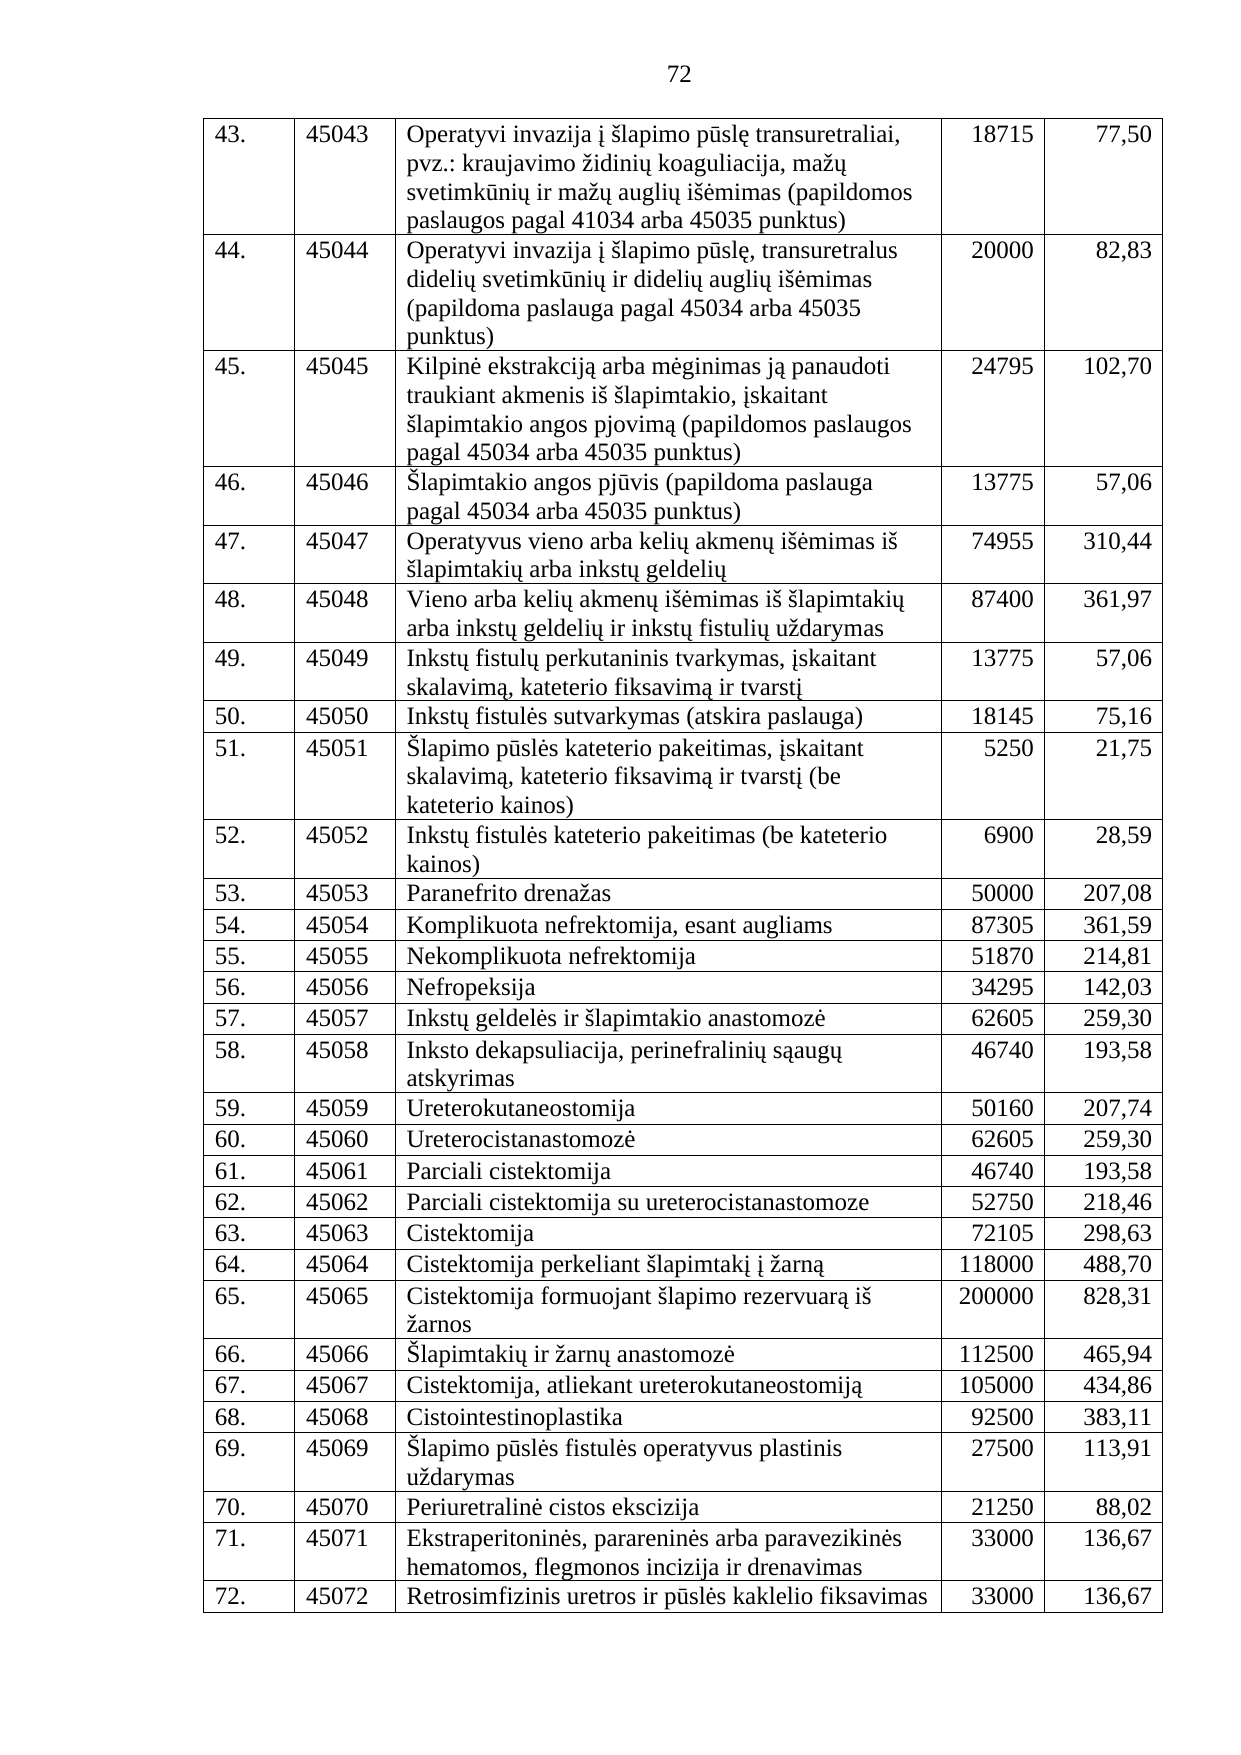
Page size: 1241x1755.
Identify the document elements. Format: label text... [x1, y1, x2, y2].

table_cell Cistektomija perkeliant šlapimtakį į žarną [396, 1250, 941, 1280]
table_cell 45059 [295, 1093, 395, 1123]
table_cell 118000 [942, 1250, 1044, 1280]
table_cell 259,30 [1045, 1125, 1162, 1155]
table_cell 105000 [942, 1371, 1044, 1401]
table_cell [1163, 1338, 1240, 1369]
table_cell 5250 [942, 733, 1044, 819]
table_cell 45072 [295, 1581, 395, 1612]
table_cell [1163, 1280, 1240, 1338]
table_cell 207,74 [1045, 1093, 1162, 1123]
table_cell 45067 [295, 1371, 395, 1401]
table_cell 48. [204, 584, 294, 642]
table_cell 310,44 [1045, 526, 1162, 583]
table_cell 45054 [295, 910, 395, 940]
table_cell 434,86 [1045, 1371, 1162, 1401]
table_cell Nekomplikuota nefrektomija [396, 941, 941, 971]
table_cell 34295 [942, 972, 1044, 1002]
table_cell 102,70 [1045, 351, 1162, 466]
table_cell 45060 [295, 1125, 395, 1155]
table_cell Inksto dekapsuliacija, perinefralinių sąaugų atskyrimas [396, 1035, 941, 1092]
table_cell 64. [204, 1250, 294, 1280]
table_cell 21250 [942, 1492, 1044, 1522]
table_cell 57,06 [1045, 643, 1162, 700]
table_cell 62. [204, 1187, 294, 1217]
table_cell Operatyvi invazija į šlapimo pūslę transuretraliai, pvz.: kraujavimo židinių koaguliacija, mažų svetimkūnių ir mažų auglių išėmimas (papildomos paslaugos pagal 41034 arba 45035 punktus) [396, 119, 941, 234]
table_cell 71. [204, 1523, 294, 1580]
table_cell [1163, 1186, 1240, 1217]
table_cell Šlapimo pūslės kateterio pakeitimas, įskaitant skalavimą, kateterio fiksavimą ir tvarstį (be kateterio kainos) [396, 733, 941, 819]
table_cell 52750 [942, 1187, 1044, 1217]
table_cell [1163, 1401, 1240, 1432]
table_cell 28,59 [1045, 820, 1162, 877]
table_cell 46740 [942, 1035, 1044, 1092]
table_cell [1163, 525, 1240, 583]
table_cell [1163, 350, 1240, 466]
table_cell 66. [204, 1339, 294, 1369]
table_cell [1163, 700, 1240, 732]
table_cell 69. [204, 1433, 294, 1491]
table_cell 259,30 [1045, 1004, 1162, 1034]
table_cell 112500 [942, 1339, 1044, 1369]
table_cell 77,50 [1045, 119, 1162, 234]
table_cell 52. [204, 820, 294, 877]
table_cell 45056 [295, 972, 395, 1002]
table_cell 54. [204, 910, 294, 940]
table_cell Inkstų fistulės sutvarkymas (atskira paslauga) [396, 701, 941, 732]
table_cell 88,02 [1045, 1492, 1162, 1522]
table_cell Inkstų fistulų perkutaninis tvarkymas, įskaitant skalavimą, kateterio fiksavimą ir tvarstį [396, 643, 941, 700]
table_cell [1163, 1092, 1240, 1123]
table_cell Operatyvi invazija į šlapimo pūslę, transuretralus didelių svetimkūnių ir didelių auglių išėmimas (papildoma paslauga pagal 45034 arba 45035 punktus) [396, 235, 941, 350]
table_cell 45050 [295, 701, 395, 732]
table_cell Ekstraperitoninės, parareninės arba paravezikinės hematomos, flegmonos incizija ir drenavimas [396, 1523, 941, 1580]
table_cell Ureterocistanastomozė [396, 1125, 941, 1155]
table_cell [1163, 1155, 1240, 1186]
table_cell 70. [204, 1492, 294, 1522]
table_cell 113,91 [1045, 1433, 1162, 1491]
table_cell 24795 [942, 351, 1044, 466]
table_cell 45068 [295, 1402, 395, 1432]
table_cell [1163, 878, 1240, 909]
table_cell 298,63 [1045, 1218, 1162, 1248]
table_cell 56. [204, 972, 294, 1002]
table_cell Inkstų geldelės ir šlapimtakio anastomozė [396, 1004, 941, 1034]
table_cell 13775 [942, 643, 1044, 700]
table_cell 62605 [942, 1004, 1044, 1034]
table_cell 27500 [942, 1433, 1044, 1491]
table_cell 383,11 [1045, 1402, 1162, 1432]
table_cell 21,75 [1045, 733, 1162, 819]
table_cell Nefropeksija [396, 972, 941, 1002]
table_cell 18145 [942, 701, 1044, 732]
table_cell 45045 [295, 351, 395, 466]
table_cell [1163, 971, 1240, 1002]
table_cell [1163, 819, 1240, 877]
table_cell 45043 [295, 119, 395, 234]
table_cell 33000 [942, 1581, 1044, 1612]
table_cell 45. [204, 351, 294, 466]
table_cell 45052 [295, 820, 395, 877]
table_cell 828,31 [1045, 1281, 1162, 1338]
table_cell 361,59 [1045, 910, 1162, 940]
table_cell 45046 [295, 467, 395, 525]
table_cell 6900 [942, 820, 1044, 877]
table_cell 193,58 [1045, 1035, 1162, 1092]
table_cell [1163, 1491, 1240, 1522]
table_cell Periuretralinė cistos ekscizija [396, 1492, 941, 1522]
table_cell 87305 [942, 910, 1044, 940]
table_cell 45066 [295, 1339, 395, 1369]
table_cell 45062 [295, 1187, 395, 1217]
table_cell 57,06 [1045, 467, 1162, 525]
table_cell 50. [204, 701, 294, 732]
table_cell [1163, 1432, 1240, 1491]
table_cell 214,81 [1045, 941, 1162, 971]
table_cell Vieno arba kelių akmenų išėmimas iš šlapimtakių arba inkstų geldelių ir inkstų fistulių uždarymas [396, 584, 941, 642]
table_cell 45055 [295, 941, 395, 971]
table_cell 82,83 [1045, 235, 1162, 350]
table_cell 57. [204, 1004, 294, 1034]
table_cell Cistektomija, atliekant ureterokutaneostomiją [396, 1371, 941, 1401]
table_cell 45065 [295, 1281, 395, 1338]
table_cell 50160 [942, 1093, 1044, 1123]
table_cell [1163, 1580, 1240, 1612]
table_cell Šlapimtakių ir žarnų anastomozė [396, 1339, 941, 1369]
table_cell 45058 [295, 1035, 395, 1092]
table_cell [1163, 1217, 1240, 1248]
table_cell [1163, 1034, 1240, 1092]
table_cell Ureterokutaneostomija [396, 1093, 941, 1123]
table_cell 58. [204, 1035, 294, 1092]
table_cell 65. [204, 1281, 294, 1338]
table_cell 51870 [942, 941, 1044, 971]
table_cell Cistektomija formuojant šlapimo rezervuarą iš žarnos [396, 1281, 941, 1338]
table_cell 193,58 [1045, 1156, 1162, 1186]
table_cell 13775 [942, 467, 1044, 525]
table_cell 218,46 [1045, 1187, 1162, 1217]
table_cell 45061 [295, 1156, 395, 1186]
table_cell Operatyvus vieno arba kelių akmenų išėmimas iš šlapimtakių arba inkstų geldelių [396, 526, 941, 583]
table_cell 46. [204, 467, 294, 525]
table_cell 72105 [942, 1218, 1044, 1248]
table_cell Parciali cistektomija [396, 1156, 941, 1186]
table_cell 50000 [942, 879, 1044, 909]
table_cell 75,16 [1045, 701, 1162, 732]
table_cell Komplikuota nefrektomija, esant augliams [396, 910, 941, 940]
table_cell 142,03 [1045, 972, 1162, 1002]
table_cell [1163, 118, 1240, 234]
table_cell 33000 [942, 1523, 1044, 1580]
table_cell 74955 [942, 526, 1044, 583]
table_cell 61. [204, 1156, 294, 1186]
table_cell 45063 [295, 1218, 395, 1248]
table_cell 46740 [942, 1156, 1044, 1186]
table_cell Cistointestinoplastika [396, 1402, 941, 1432]
table_cell 67. [204, 1371, 294, 1401]
table_cell 465,94 [1045, 1339, 1162, 1369]
table_cell 45071 [295, 1523, 395, 1580]
table_cell [1163, 642, 1240, 700]
table_cell [1163, 466, 1240, 525]
table_cell Retrosimfizinis uretros ir pūslės kaklelio fiksavimas [396, 1581, 941, 1612]
table_cell 45044 [295, 235, 395, 350]
table_cell 207,08 [1045, 879, 1162, 909]
table_cell 49. [204, 643, 294, 700]
table_cell 53. [204, 879, 294, 909]
table_cell [1163, 234, 1240, 350]
table_cell Cistektomija [396, 1218, 941, 1248]
table_cell [1163, 1370, 1240, 1401]
table_cell [1163, 732, 1240, 819]
table_cell 87400 [942, 584, 1044, 642]
table_cell 45069 [295, 1433, 395, 1491]
table_cell [1163, 940, 1240, 971]
table_cell 47. [204, 526, 294, 583]
table_cell 44. [204, 235, 294, 350]
table_cell 72. [204, 1581, 294, 1612]
table_cell 43. [204, 119, 294, 234]
table_cell 45070 [295, 1492, 395, 1522]
table_cell 59. [204, 1093, 294, 1123]
table_cell Šlapimo pūslės fistulės operatyvus plastinis uždarymas [396, 1433, 941, 1491]
table_cell 45064 [295, 1250, 395, 1280]
table_cell [1163, 1522, 1240, 1580]
table_cell 136,67 [1045, 1523, 1162, 1580]
table_cell [1163, 909, 1240, 940]
table_cell [1163, 1249, 1240, 1280]
table_cell 45047 [295, 526, 395, 583]
table_cell 45049 [295, 643, 395, 700]
table_cell 60. [204, 1125, 294, 1155]
table_cell 45048 [295, 584, 395, 642]
table_cell 200000 [942, 1281, 1044, 1338]
table_cell 488,70 [1045, 1250, 1162, 1280]
table_cell Kilpinė ekstrakciją arba mėginimas ją panaudoti traukiant akmenis iš šlapimtakio, įskaitant šlapimtakio angos pjovimą (papildomos paslaugos pagal 45034 arba 45035 punktus) [396, 351, 941, 466]
table_cell Parciali cistektomija su ureterocistanastomoze [396, 1187, 941, 1217]
table_cell 51. [204, 733, 294, 819]
table_cell 18715 [942, 119, 1044, 234]
table_cell 45053 [295, 879, 395, 909]
table_cell 45057 [295, 1004, 395, 1034]
table_cell 20000 [942, 235, 1044, 350]
table_cell [1163, 583, 1240, 642]
table_cell 68. [204, 1402, 294, 1432]
table_cell Paranefrito drenažas [396, 879, 941, 909]
table_cell [1163, 1124, 1240, 1155]
table_cell 55. [204, 941, 294, 971]
table_cell 63. [204, 1218, 294, 1248]
table_cell [1163, 1003, 1240, 1034]
table_cell 136,67 [1045, 1581, 1162, 1612]
table_cell 92500 [942, 1402, 1044, 1432]
table_cell 361,97 [1045, 584, 1162, 642]
table_cell 62605 [942, 1125, 1044, 1155]
table_cell 45051 [295, 733, 395, 819]
table_cell Inkstų fistulės kateterio pakeitimas (be kateterio kainos) [396, 820, 941, 877]
table_cell Šlapimtakio angos pjūvis (papildoma paslauga pagal 45034 arba 45035 punktus) [396, 467, 941, 525]
